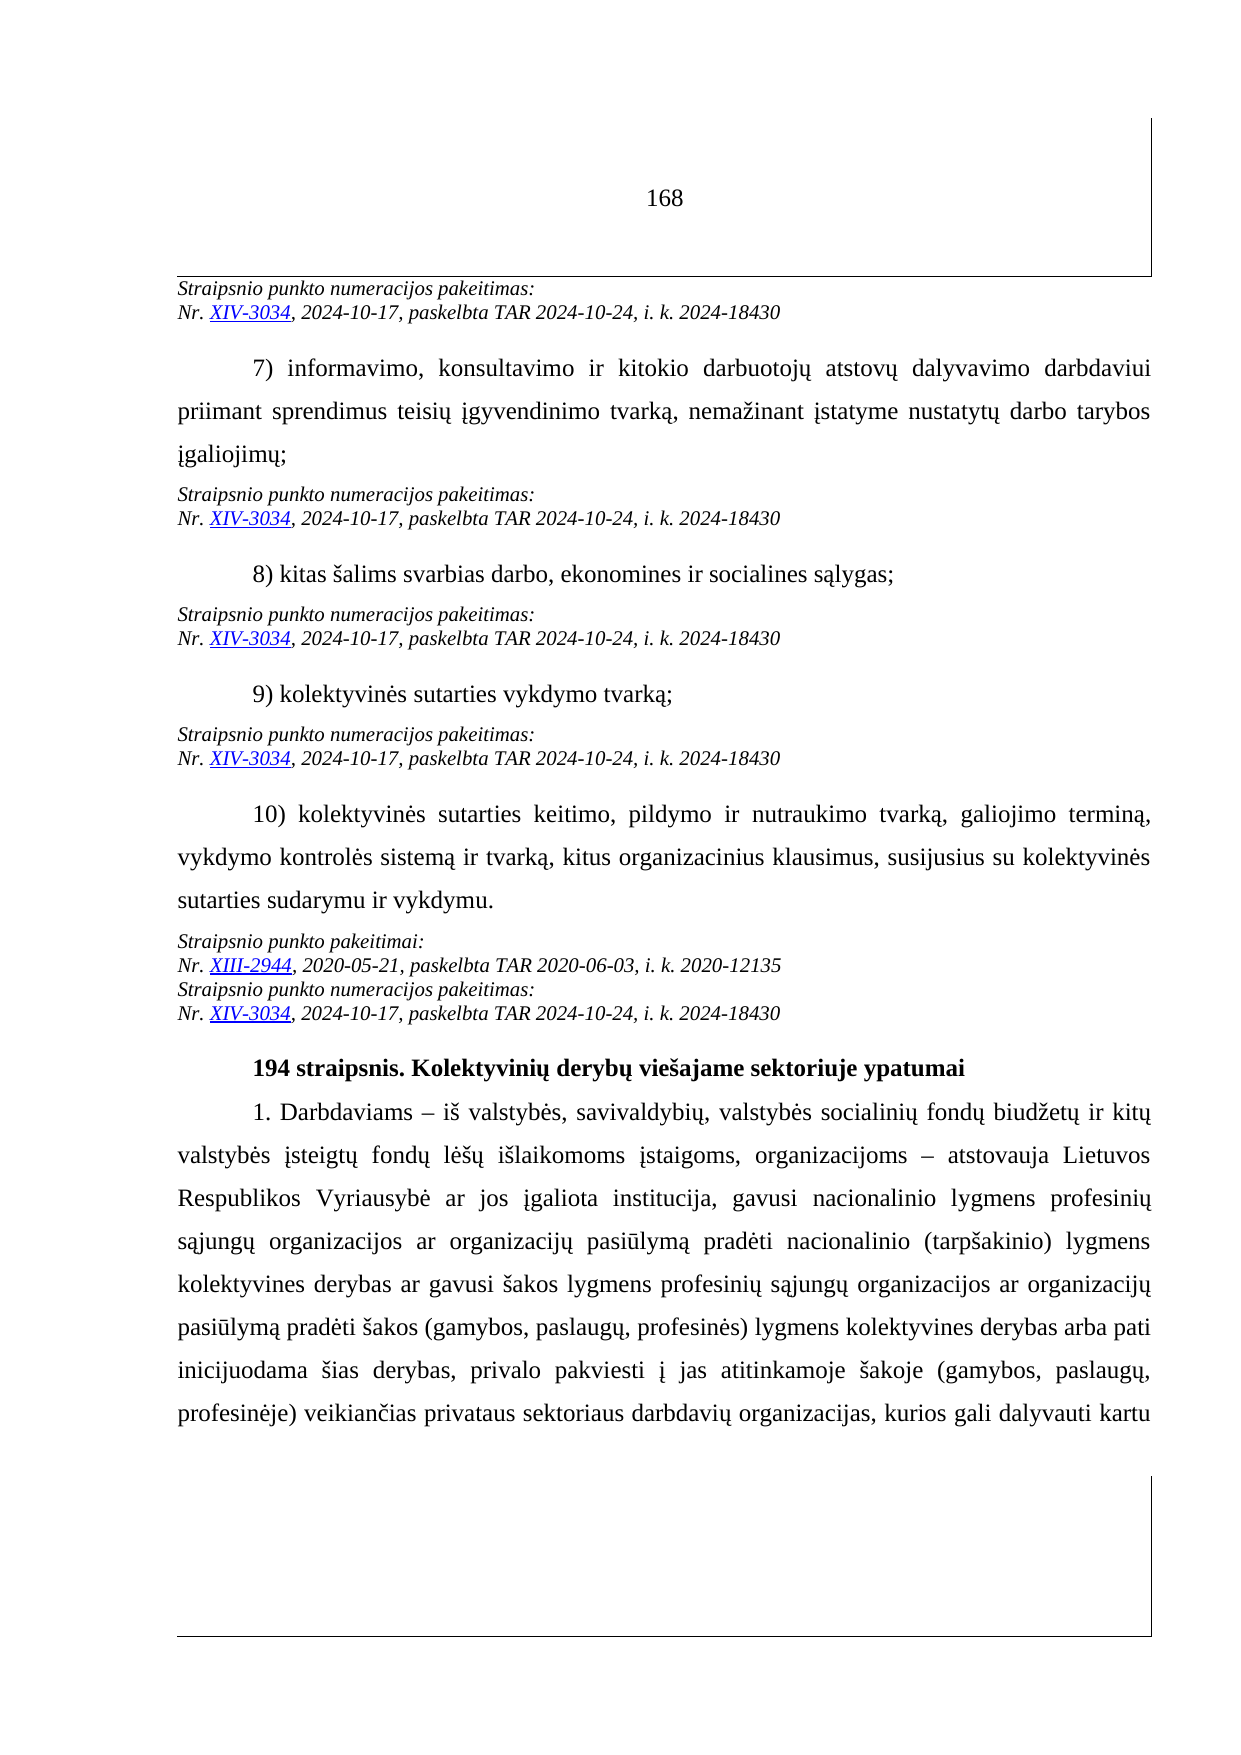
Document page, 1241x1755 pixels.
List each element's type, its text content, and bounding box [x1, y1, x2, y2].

text 7) informavimo, konsultavimo ir kitokio darbuotojų atstovų dalyvavimo darbdaviui priimant sprendimus teisių įgyvendinimo tvarką, nemažinant įstatyme nustatytų darbo tarybos įgaliojimų; [177, 353, 1152, 468]
text Nr. XIV-3034, 2024-10-17, paskelbta TAR 2024-10-24, i. k. 2024-18430 [177, 1001, 1152, 1025]
text Straipsnio punkto numeracijos pakeitimas: [177, 482, 1152, 506]
text Nr. XIV-3034, 2024-10-17, paskelbta TAR 2024-10-24, i. k. 2024-18430 [177, 300, 1152, 324]
text Nr. XIV-3034, 2024-10-17, paskelbta TAR 2024-10-24, i. k. 2024-18430 [177, 626, 1152, 650]
text Nr. XIV-3034, 2024-10-17, paskelbta TAR 2024-10-24, i. k. 2024-18430 [177, 506, 1152, 530]
text Nr. XIV-3034, 2024-10-17, paskelbta TAR 2024-10-24, i. k. 2024-18430 [177, 746, 1152, 770]
text Straipsnio punkto pakeitimai: [177, 928, 1152, 953]
text Nr. XIII-2944, 2020-05-21, paskelbta TAR 2020-06-03, i. k. 2020-12135 [177, 953, 1152, 977]
text Straipsnio punkto numeracijos pakeitimas: [177, 977, 1152, 1001]
text Straipsnio punkto numeracijos pakeitimas: [177, 722, 1152, 746]
text 10) kolektyvinės sutarties keitimo, pildymo ir nutraukimo tvarką, galiojimo terminą, vykdymo kontrolės sistemą ir tvarką, kitus organizacinius klausimus, susijusius su kolektyvinės sutarties sudarymu ir vykdymu. [177, 799, 1152, 914]
subtitle 194 straipsnis. Kolektyvinių derybų viešajame sektoriuje ypatumai [177, 1053, 1152, 1082]
text Straipsnio punkto numeracijos pakeitimas: [177, 602, 1152, 626]
text 1. Darbdaviams ‒ iš valstybės, savivaldybių, valstybės socialinių fondų biudžetų ir kitų valstybės įsteigtų fondų lėšų išlaikomoms įstaigoms, organizacijoms ‒ atstovauja Lietuvos Respublikos Vyriausybė ar jos įgaliota institucija, gavusi nacionalinio lygmens profesinių sąjungų organizacijos ar organizacijų pasiūlymą pradėti nacionalinio (tarpšakinio) lygmens kolektyvines derybas ar gavusi šakos lygmens profesinių sąjungų organizacijos ar organizacijų pasiūlymą pradėti šakos (gamybos, paslaugų, profesinės) lygmens kolektyvines derybas arba pati inicijuodama šias derybas, privalo pakviesti į jas atitinkamoje šakoje (gamybos, paslaugų, profesinėje) veikiančias privataus sektoriaus darbdavių organizacijas, kurios gali dalyvauti kartu [177, 1097, 1152, 1427]
text Straipsnio punkto numeracijos pakeitimas: [177, 276, 1152, 300]
text 8) kitas šalims svarbias darbo, ekonomines ir socialines sąlygas; [177, 559, 1152, 588]
text 9) kolektyvinės sutarties vykdymo tvarką; [177, 679, 1152, 708]
